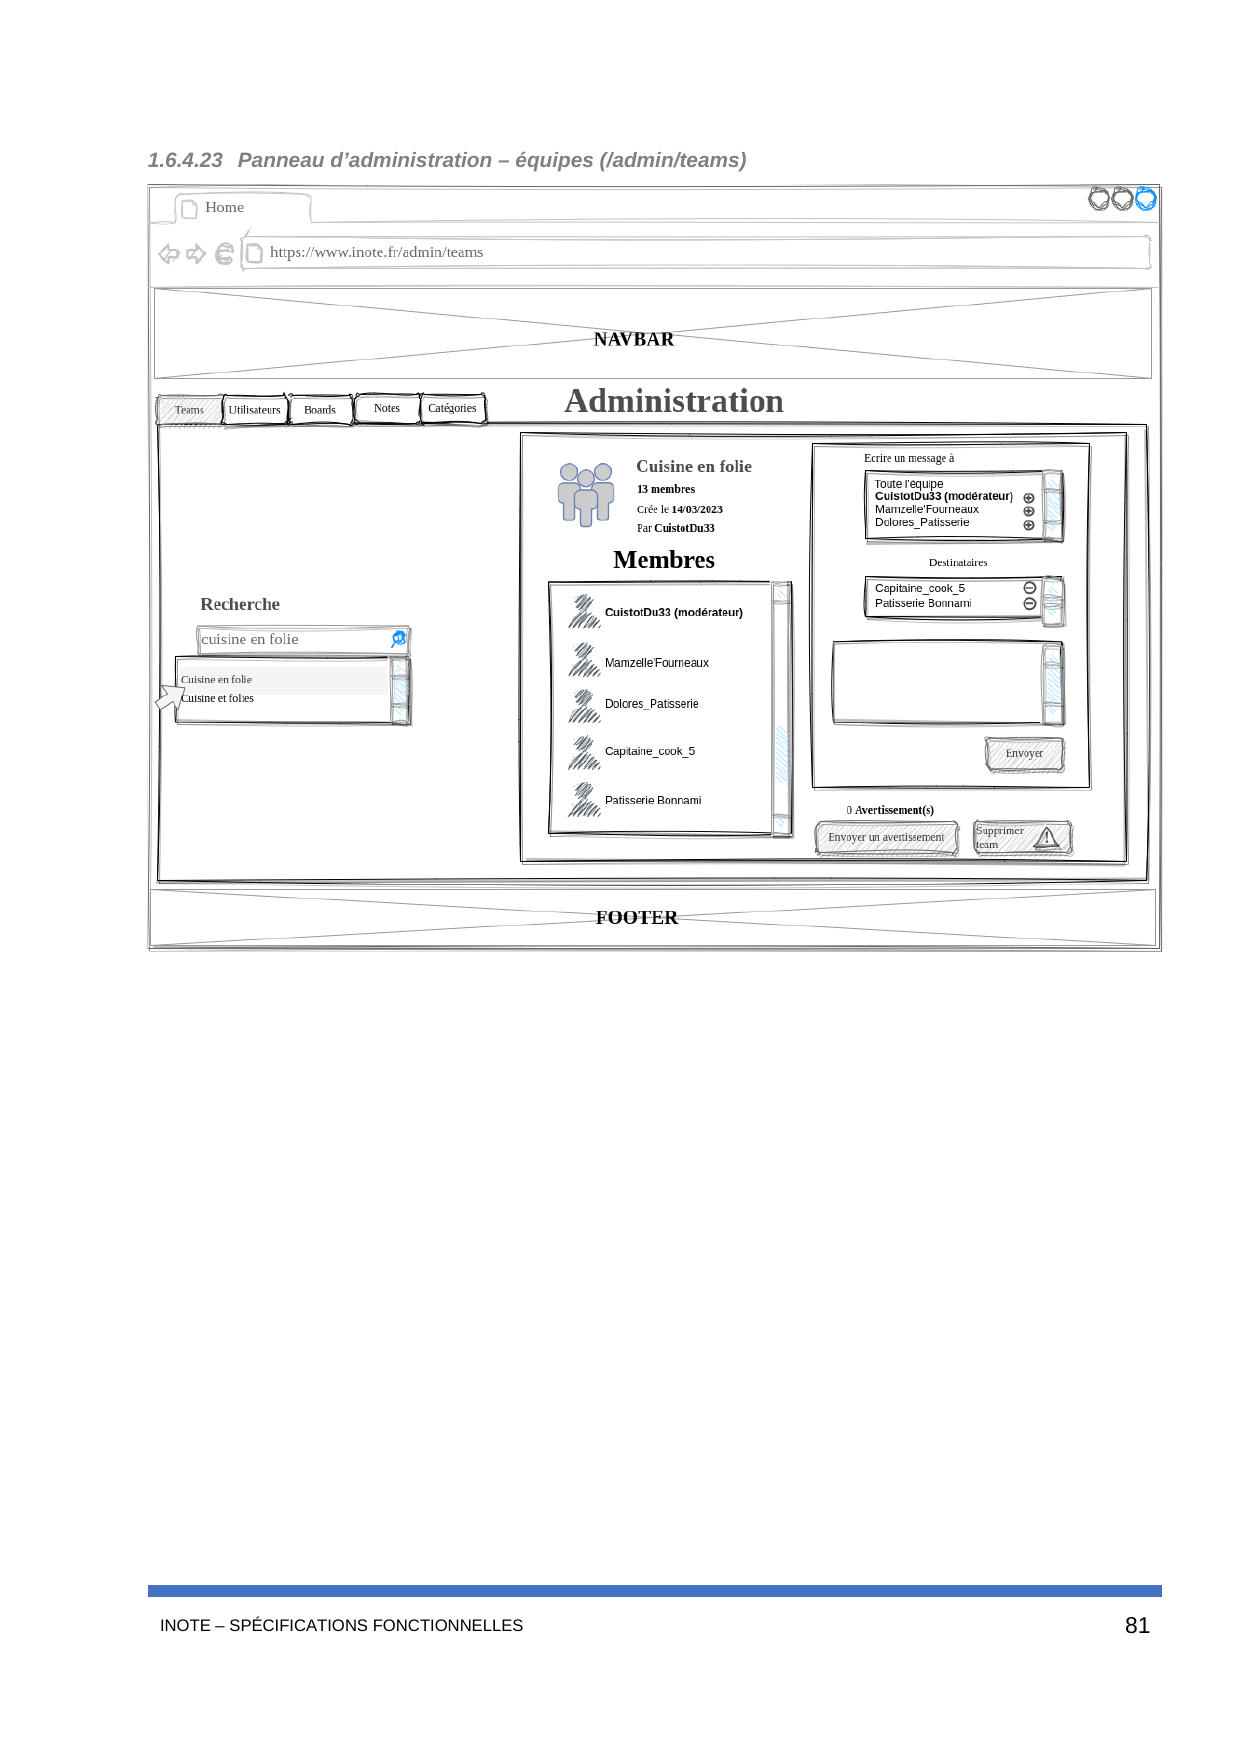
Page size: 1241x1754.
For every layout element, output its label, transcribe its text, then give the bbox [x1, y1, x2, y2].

subtitle Panneau d’administration – équipes (/admin/teams) [148, 148, 1162, 172]
picture [147, 184, 1163, 952]
